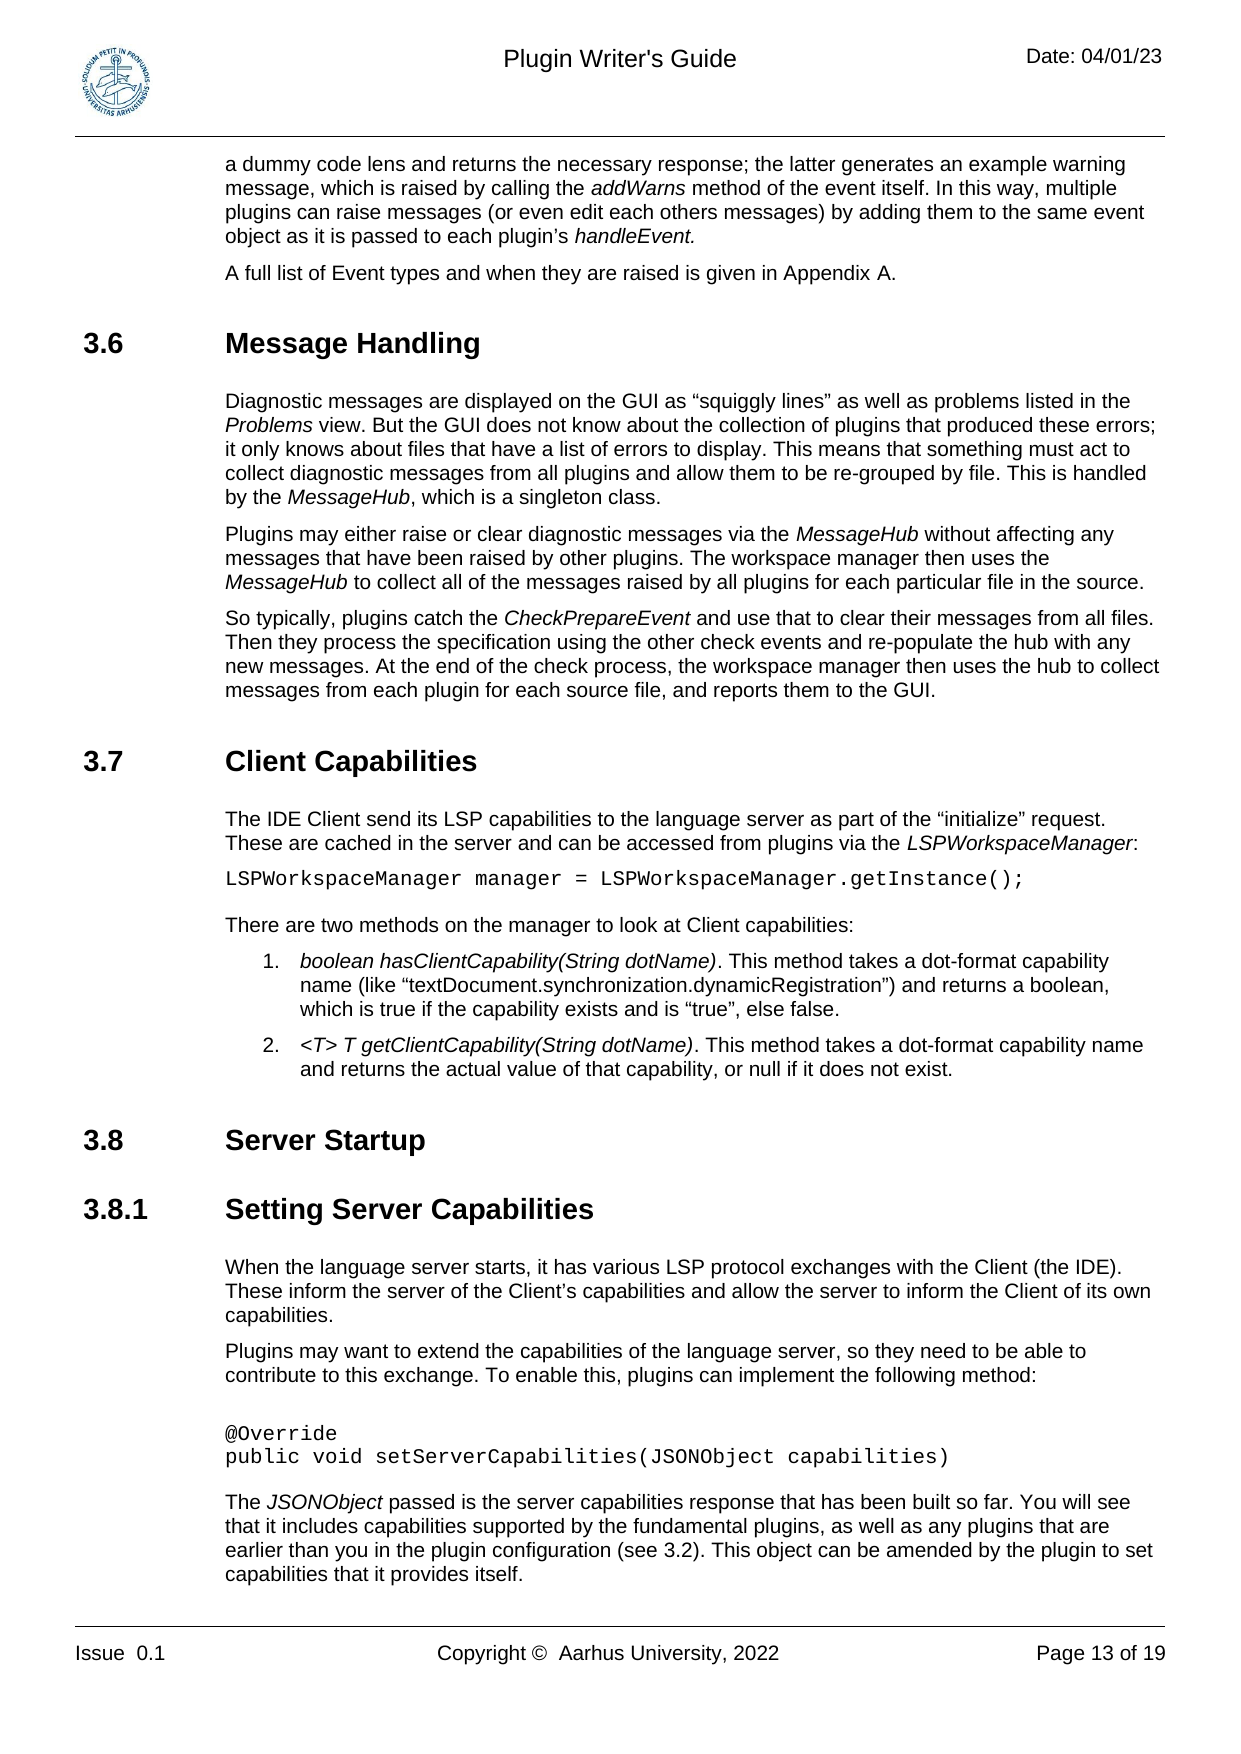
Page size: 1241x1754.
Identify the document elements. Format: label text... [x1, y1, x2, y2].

text Plugins may either raise or clear diagnostic messages via the MessageHub without affecting any messages that have been raised by other plugins. The workspace manager then uses the MessageHub to collect all of the messages raised by all plugins for each particular file in the source. [225, 522, 1165, 594]
subtitle Setting Server Capabilities [75, 1193, 1165, 1225]
text The JSONObject passed is the server capabilities response that has been built so far. You will see that it includes capabilities supported by the fundamental plugins, as well as any plugins that are earlier than you in the plugin configuration (see 3.2). This object can be amended by the plugin to set capabilities that it provides itself. [225, 1490, 1165, 1586]
text a dummy code lens and returns the necessary response; the latter generates an example warning message, which is raised by calling the addWarns method of the event itself. In this way, multiple plugins can raise messages (or even edit each others messages) by adding them to the same event object as it is passed to each plugin’s handleEvent. [225, 152, 1165, 248]
list <T> T getClientCapability(String dotName). This method takes a dot-format capability name and returns the actual value of that capability, or null if it does not exist. [262, 1034, 1165, 1082]
text A full list of Event types and when they are raised is given in Appendix A. [225, 261, 1165, 285]
text Plugins may want to extend the capabilities of the language server, so they need to be able to contribute to this exchange. To enable this, plugins can implement the following method: [225, 1340, 1165, 1388]
subtitle Server Startup [75, 1124, 1165, 1157]
text LSPWorkspaceManager manager = LSPWorkspaceManager.getInstance(); [225, 868, 1165, 890]
list boolean hasClientCapability(String dotName). This method takes a dot-format capability name (like “textDocument.synchronization.dynamicRegistration”) and returns a boolean, which is true if the capability exists and is “true”, else false. [262, 949, 1165, 1021]
text @Override [225, 1423, 1165, 1445]
text There are two methods on the manager to look at Client capabilities: [225, 913, 1165, 937]
text So typically, plugins catch the CheckPrepareEvent and use that to clear their messages from all files. Then they process the specification using the other check events and re-populate the hub with any new messages. At the end of the check process, the workspace manager then uses the hub to collect messages from each plugin for each source file, and reports them to the GUI. [225, 606, 1165, 702]
text When the language server starts, it has various LSP protocol exchanges with the Client (the IDE). These inform the server of the Client’s capabilities and allow the server to inform the Client of its own capabilities. [225, 1255, 1165, 1327]
text public void setServerCapabilities(JSONObject capabilities) [225, 1445, 1165, 1468]
subtitle Client Capabilities [75, 745, 1165, 777]
picture [78, 44, 153, 120]
subtitle Message Handling [75, 327, 1165, 360]
text Diagnostic messages are displayed on the GUI as “squiggly lines” as well as problems listed in the Problems view. But the GUI does not know about the collection of plugins that produced these errors; it only knows about files that have a list of errors to display. This means that something must act to collect diagnostic messages from all plugins and allow them to be re-grouped by file. This is handled by the MessageHub, which is a singleton class. [225, 390, 1165, 509]
text The IDE Client send its LSP capabilities to the language server as part of the “initialize” request. These are cached in the server and can be accessed from plugins via the LSPWorkspaceManager: [225, 807, 1165, 855]
